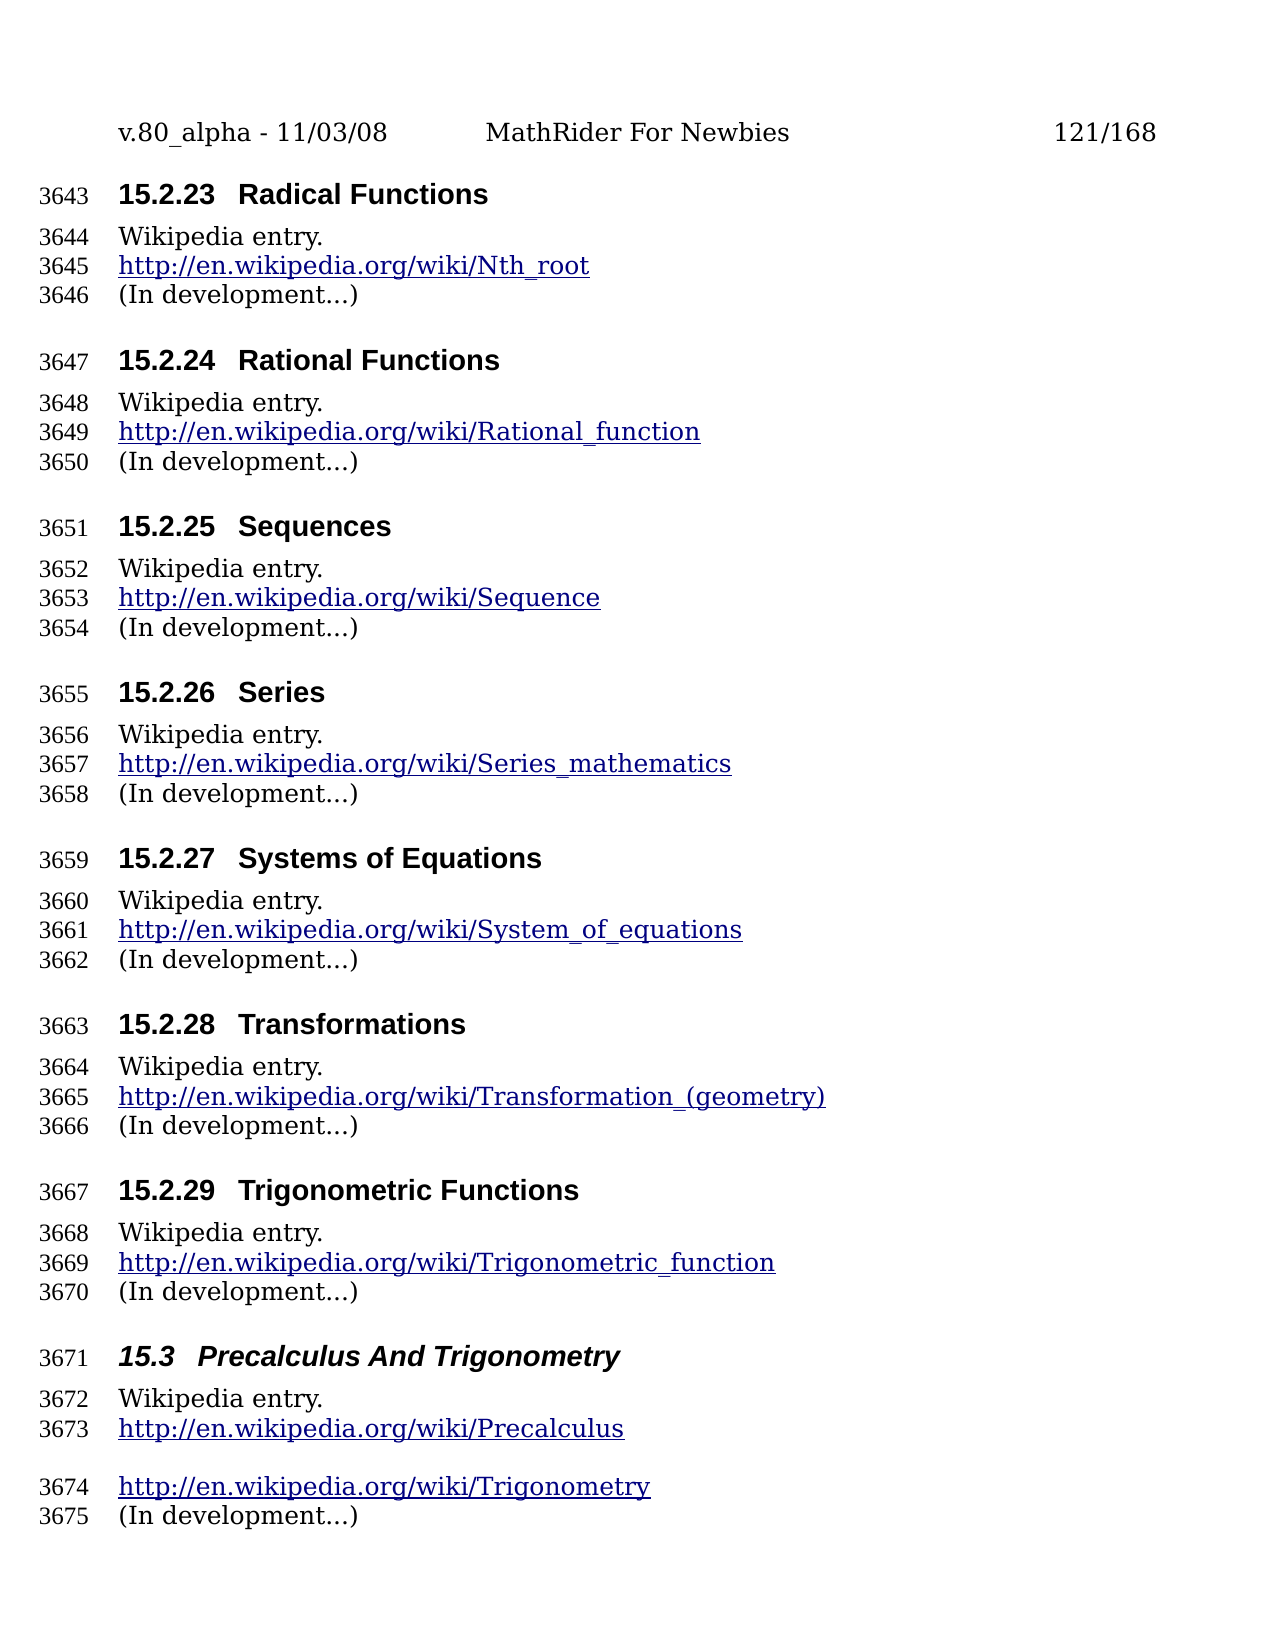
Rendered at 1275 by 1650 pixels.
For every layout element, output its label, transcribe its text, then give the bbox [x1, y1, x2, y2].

text (In development...) [118, 613, 1157, 642]
text Wikipedia entry. [118, 1218, 1157, 1248]
text http://en.wikipedia.org/wiki/Sequence [118, 583, 1157, 613]
subtitle Rational Functions [118, 343, 1157, 376]
text http://en.wikipedia.org/wiki/Trigonometry [118, 1472, 1157, 1501]
text (In development...) [118, 1501, 1157, 1530]
text Wikipedia entry. [118, 886, 1157, 916]
subtitle Systems of Equations [118, 841, 1157, 874]
text (In development...) [118, 1277, 1157, 1306]
text http://en.wikipedia.org/wiki/System_of_equations [118, 916, 1157, 945]
text http://en.wikipedia.org/wiki/Transformation_(geometry) [118, 1082, 1157, 1111]
subtitle Series [118, 675, 1157, 708]
text (In development...) [118, 779, 1157, 808]
text http://en.wikipedia.org/wiki/Trigonometric_function [118, 1248, 1157, 1277]
text http://en.wikipedia.org/wiki/Series_mathematics [118, 749, 1157, 779]
text Wikipedia entry. [118, 554, 1157, 583]
subtitle Sequences [118, 509, 1157, 542]
text http://en.wikipedia.org/wiki/Rational_function [118, 417, 1157, 447]
text Wikipedia entry. [118, 222, 1157, 251]
text http://en.wikipedia.org/wiki/Nth_root [118, 251, 1157, 281]
subtitle Radical Functions [118, 177, 1157, 210]
text http://en.wikipedia.org/wiki/Precalculus [118, 1414, 1157, 1443]
text (In development...) [118, 281, 1157, 310]
subtitle Transformations [118, 1007, 1157, 1041]
text (In development...) [118, 1111, 1157, 1140]
text (In development...) [118, 447, 1157, 476]
subtitle Trigonometric Functions [118, 1173, 1157, 1207]
text Wikipedia entry. [118, 1052, 1157, 1082]
text Wikipedia entry. [118, 720, 1157, 749]
text Wikipedia entry. [118, 1384, 1157, 1414]
text (In development...) [118, 945, 1157, 974]
text Wikipedia entry. [118, 388, 1157, 417]
subtitle Precalculus And Trigonometry [118, 1339, 1157, 1373]
